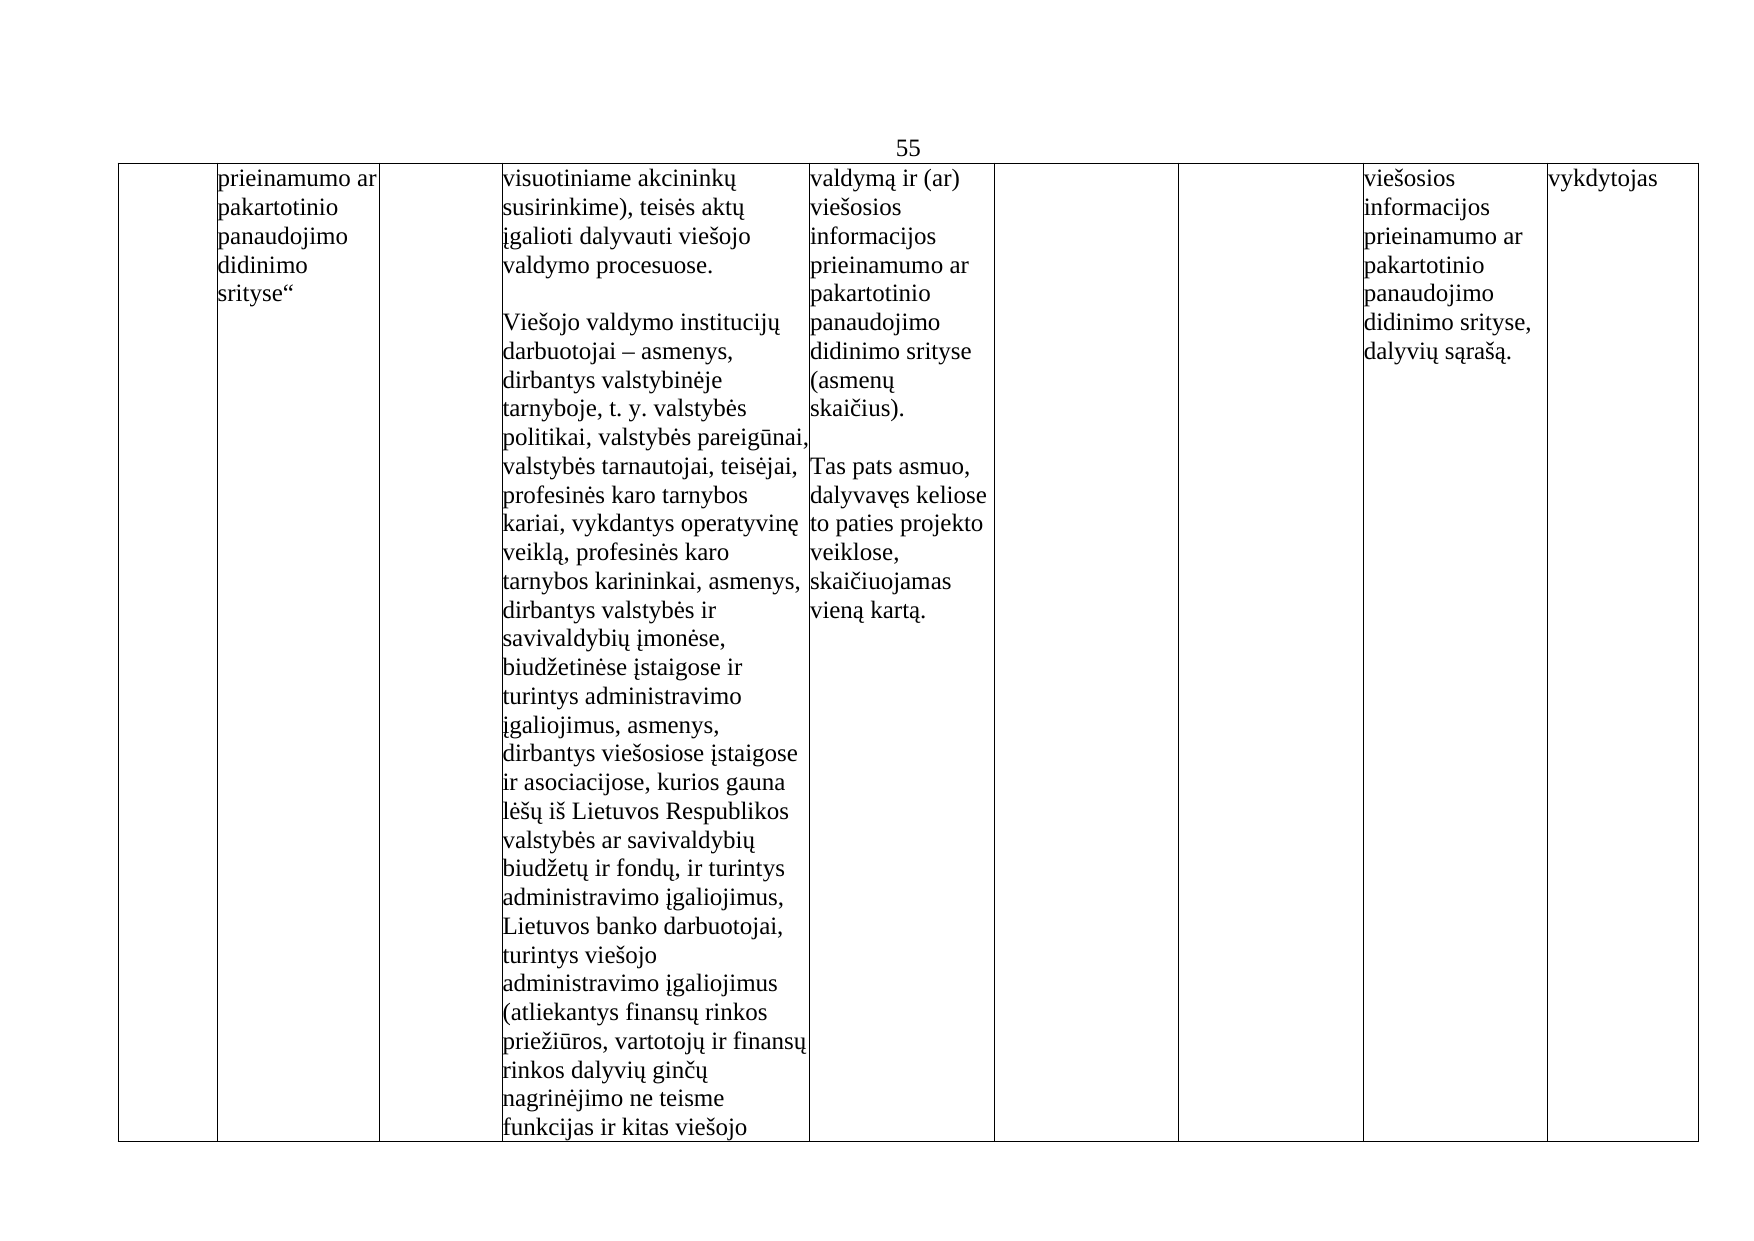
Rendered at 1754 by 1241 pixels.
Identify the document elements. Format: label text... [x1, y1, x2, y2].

table_cell viešosios informacijos prieinamumo ar pakartotinio panaudojimo didinimo srityse, dalyvių sąrašą. [1364, 164, 1547, 1141]
table_cell [1179, 164, 1363, 1141]
table_cell [995, 164, 1178, 1141]
table_cell vykdytojas [1548, 164, 1698, 1141]
table_cell [119, 164, 217, 1141]
table_cell valdymą ir (ar) viešosios informacijos prieinamumo ar pakartotinio panaudojimo didinimo srityse (asmenų skaičius). Tas pats asmuo, dalyvavęs keliose to paties projekto veiklose, skaičiuojamas vieną kartą. [810, 164, 994, 1141]
table_cell visuotiniame akcininkų susirinkime), teisės aktų įgalioti dalyvauti viešojo valdymo procesuose. Viešojo valdymo institucijų darbuotojai – asmenys, dirbantys valstybinėje tarnyboje, t. y. valstybės politikai, valstybės pareigūnai, valstybės tarnautojai, teisėjai, profesinės karo tarnybos kariai, vykdantys operatyvinę veiklą, profesinės karo tarnybos karininkai, asmenys, dirbantys valstybės ir savivaldybių įmonėse, biudžetinėse įstaigose ir turintys administravimo įgaliojimus, asmenys, dirbantys viešosiose įstaigose ir asociacijose, kurios gauna lėšų iš Lietuvos Respublikos valstybės ar savivaldybių biudžetų ir fondų, ir turintys administravimo įgaliojimus, Lietuvos banko darbuotojai, turintys viešojo administravimo įgaliojimus (atliekantys finansų rinkos priežiūros, vartotojų ir finansų rinkos dalyvių ginčų nagrinėjimo ne teisme funkcijas ir kitas viešojo [503, 164, 809, 1141]
table_cell [380, 164, 502, 1141]
table_cell prieinamumo ar pakartotinio panaudojimo didinimo srityse“ [218, 164, 379, 1141]
